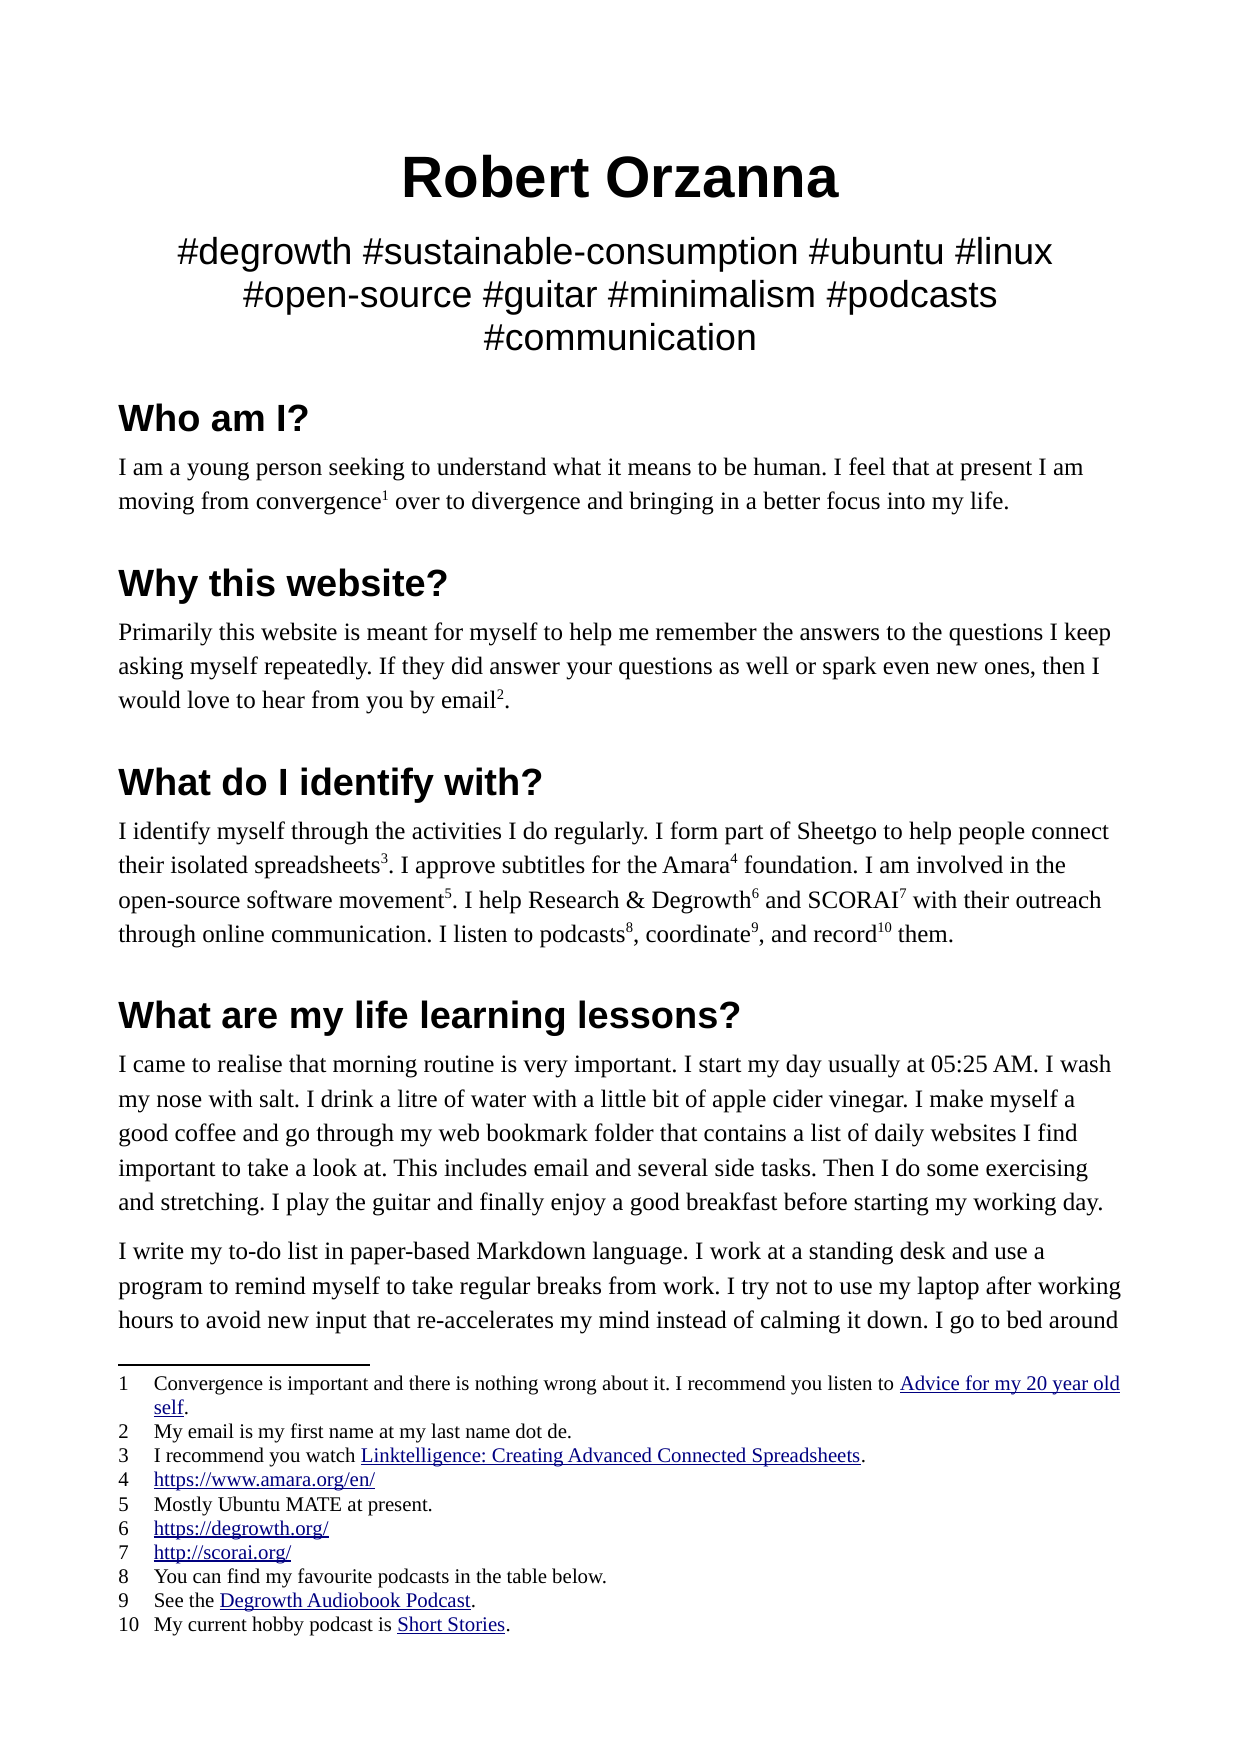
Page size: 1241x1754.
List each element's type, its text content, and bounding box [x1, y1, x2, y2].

text http://scorai.org/ [118, 1539, 1122, 1564]
text https://degrowth.org/ [118, 1516, 1122, 1539]
subtitle #degrowth #sustainable-consumption #ubuntu #linux #open-source #guitar #minimalism #podcasts #communication [118, 229, 1122, 358]
subtitle Why this website? [118, 561, 1122, 604]
text I am a young person seeking to understand what it means to be human. I feel that at present I am moving from convergence over to divergence and bringing in a better focus into my life. [118, 452, 1122, 515]
text Mostly Ubuntu MATE at present. [118, 1491, 1122, 1516]
text See the Degrowth Audiobook Podcast. [118, 1588, 1122, 1612]
text You can find my favourite podcasts in the table below. [118, 1564, 1122, 1588]
text I write my to-do list in paper-based Markdown language. I work at a standing desk and use a program to remind myself to take regular breaks from work. I try not to use my laptop after working hours to avoid new input that re-accelerates my mind instead of calming it down. I go to bed around [118, 1236, 1122, 1334]
subtitle What are my life learning lessons? [118, 993, 1122, 1037]
subtitle Who am I? [118, 396, 1122, 439]
text I recommend you watch Linktelligence: Creating Advanced Connected Spreadsheets. [118, 1443, 1122, 1467]
text Primarily this website is meant for myself to help me remember the answers to the questions I keep asking myself repeatedly. If they did answer your questions as well or spark even new ones, then I would love to hear from you by email. [118, 617, 1122, 714]
subtitle What do I identify with? [118, 760, 1122, 803]
text My email is my first name at my last name dot de. [118, 1419, 1122, 1443]
text My current hobby podcast is Short Stories. [118, 1612, 1122, 1636]
text Convergence is important and there is nothing wrong about it. I recommend you listen to Advice for my 20 year old self. [118, 1371, 1122, 1419]
text I came to realise that morning routine is very important. I start my day usually at 05:25 AM. I wash my nose with salt. I drink a litre of water with a little bit of apple cider vinegar. I make myself a good coffee and go through my web bookmark folder that contains a list of daily websites I find important to take a look at. This includes email and several side tasks. Then I do some exercising and stretching. I play the guitar and finally enjoy a good breakfast before starting my working day. [118, 1049, 1122, 1216]
text https://www.amara.org/en/ [118, 1467, 1122, 1491]
text I identify myself through the activities I do regularly. I form part of Sheetgo to help people connect their isolated spreadsheets. I approve subtitles for the Amara foundation. I am involved in the open-source software movement. I help Research & Degrowth and SCORAI with their outreach through online communication. I listen to podcasts, coordinate, and record them. [118, 816, 1122, 948]
title Robert Orzanna [118, 143, 1122, 210]
